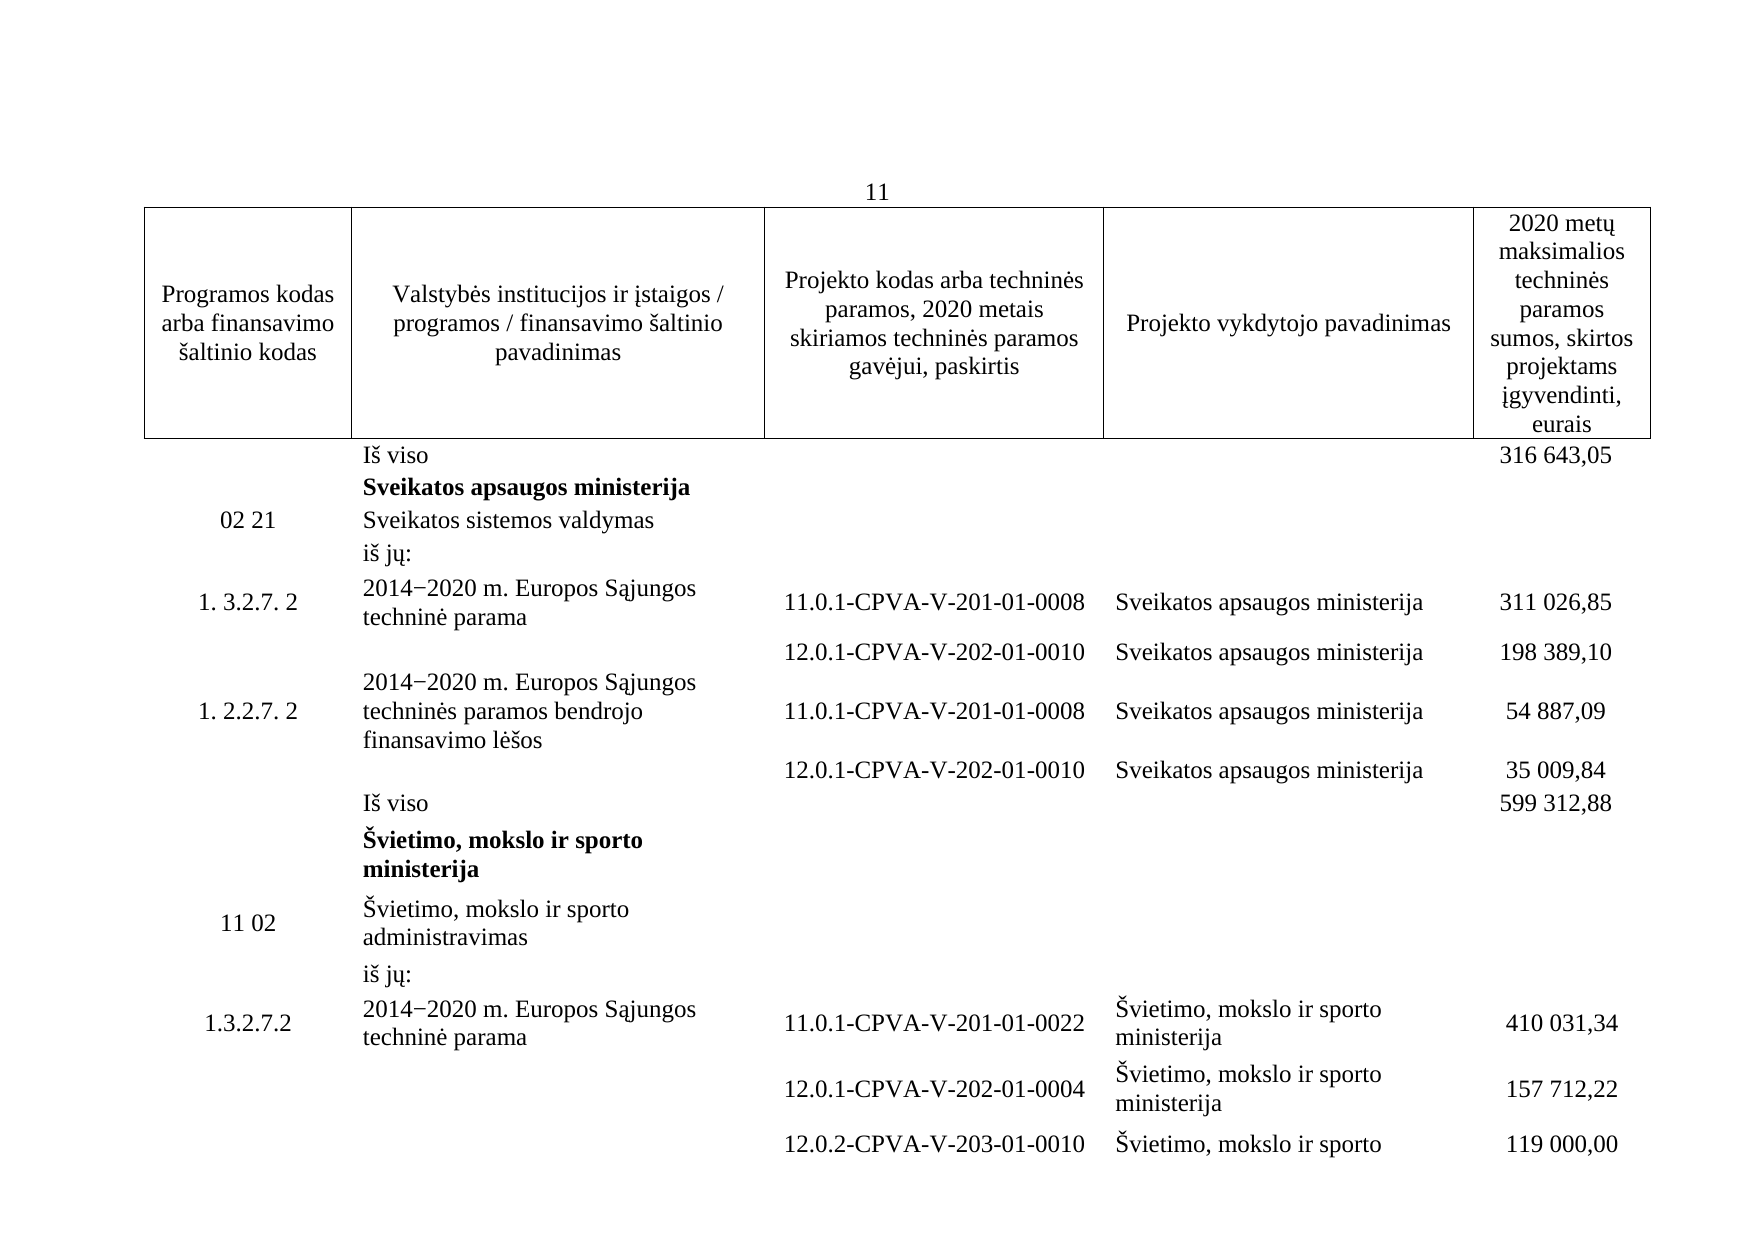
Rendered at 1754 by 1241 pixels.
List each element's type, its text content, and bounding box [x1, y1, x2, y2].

table_cell Sveikatos apsaugos ministerija [351, 471, 764, 503]
table_cell [764, 503, 1104, 536]
table_cell [144, 1055, 351, 1121]
table_cell 119 000,00 [1473, 1121, 1650, 1167]
table_cell 1. 2.2.7. 2 [144, 668, 351, 754]
table_cell [1473, 503, 1650, 536]
table_cell [1104, 471, 1473, 503]
table_cell [1104, 503, 1473, 536]
table_cell Švietimo, mokslo ir sporto ministerija [1104, 1055, 1473, 1121]
table_cell [144, 471, 351, 503]
table_cell [351, 1055, 764, 1121]
table_cell [144, 957, 351, 989]
table_cell [351, 635, 764, 667]
table_cell Švietimo, mokslo ir sporto administravimas [351, 888, 764, 957]
table_cell [144, 635, 351, 667]
table_cell 35 009,84 [1473, 754, 1650, 786]
table_cell Švietimo, mokslo ir sporto ministerija [351, 819, 764, 888]
table_cell Švietimo, mokslo ir sporto ministerija [1104, 990, 1473, 1055]
table_cell [1104, 819, 1473, 888]
table_cell 2014−2020 m. Europos Sąjungos techninės paramos bendrojo finansavimo lėšos [351, 668, 764, 754]
table_cell [144, 819, 351, 888]
table_cell 12.0.1-CPVA-V-202-01-0004 [764, 1055, 1104, 1121]
table_cell 11.0.1-CPVA-V-201-01-0022 [764, 990, 1104, 1055]
table_header Valstybės institucijos ir įstaigos / programos / finansavimo šaltinio pavadinimas [352, 208, 764, 438]
table_cell [1104, 439, 1473, 471]
table_cell Sveikatos apsaugos ministerija [1104, 635, 1473, 667]
table_cell 02 21 [144, 503, 351, 536]
table_cell [144, 1121, 351, 1167]
table_cell 1.3.2.7.2 [144, 990, 351, 1055]
table_cell 11.0.1-CPVA-V-201-01-0008 [764, 668, 1104, 754]
table_cell 12.0.1-CPVA-V-202-01-0010 [764, 754, 1104, 786]
table_cell 54 887,09 [1473, 668, 1650, 754]
table_cell [351, 754, 764, 786]
table_cell [1473, 471, 1650, 503]
table_cell [1473, 888, 1650, 957]
table_cell iš jų: [351, 957, 764, 989]
table_cell 311 026,85 [1473, 569, 1650, 634]
table_cell [764, 888, 1104, 957]
table_cell [1104, 957, 1473, 989]
table_cell Sveikatos sistemos valdymas [351, 503, 764, 536]
table_cell 410 031,34 [1473, 990, 1650, 1055]
table_cell 316 643,05 [1473, 439, 1650, 471]
table_cell [764, 786, 1104, 819]
table_cell [764, 439, 1104, 471]
table_header Projekto kodas arba techninės paramos, 2020 metais skiriamos techninės paramos gavėjui, paskirtis [765, 208, 1103, 438]
table_cell 2014−2020 m. Europos Sąjungos techninė parama [351, 990, 764, 1055]
table_cell 12.0.2-CPVA-V-203-01-0010 [764, 1121, 1104, 1167]
table_cell [1104, 786, 1473, 819]
table_cell Iš viso [351, 786, 764, 819]
table_cell Sveikatos apsaugos ministerija [1104, 754, 1473, 786]
table_header Projekto vykdytojo pavadinimas [1104, 208, 1473, 438]
table_cell 1. 3.2.7. 2 [144, 569, 351, 634]
table_cell 12.0.1-CPVA-V-202-01-0010 [764, 635, 1104, 667]
table_cell Iš viso [351, 439, 764, 471]
table_cell [144, 536, 351, 569]
table_cell 2014−2020 m. Europos Sąjungos techninė parama [351, 569, 764, 634]
table_cell [1104, 536, 1473, 569]
table_cell [1104, 888, 1473, 957]
table_cell [351, 1121, 764, 1167]
table_header 2020 metų maksimalios techninės paramos sumos, skirtos projektams įgyvendinti, eurais [1474, 208, 1650, 438]
table_cell 157 712,22 [1473, 1055, 1650, 1121]
table_cell [144, 754, 351, 786]
table_cell [764, 819, 1104, 888]
table_cell [1473, 819, 1650, 888]
table_cell [1473, 536, 1650, 569]
table_cell iš jų: [351, 536, 764, 569]
table_cell 198 389,10 [1473, 635, 1650, 667]
table_cell [1473, 957, 1650, 989]
table_cell Sveikatos apsaugos ministerija [1104, 668, 1473, 754]
table_cell [144, 786, 351, 819]
table_cell Švietimo, mokslo ir sporto [1104, 1121, 1473, 1167]
table_cell 11.0.1-CPVA-V-201-01-0008 [764, 569, 1104, 634]
table_cell [144, 439, 351, 471]
table_cell [764, 471, 1104, 503]
table_cell 11 02 [144, 888, 351, 957]
table_cell [764, 536, 1104, 569]
table_cell 599 312,88 [1473, 786, 1650, 819]
table_cell Sveikatos apsaugos ministerija [1104, 569, 1473, 634]
table_cell [764, 957, 1104, 989]
table_header Programos kodas arba finansavimo šaltinio kodas [145, 208, 351, 438]
